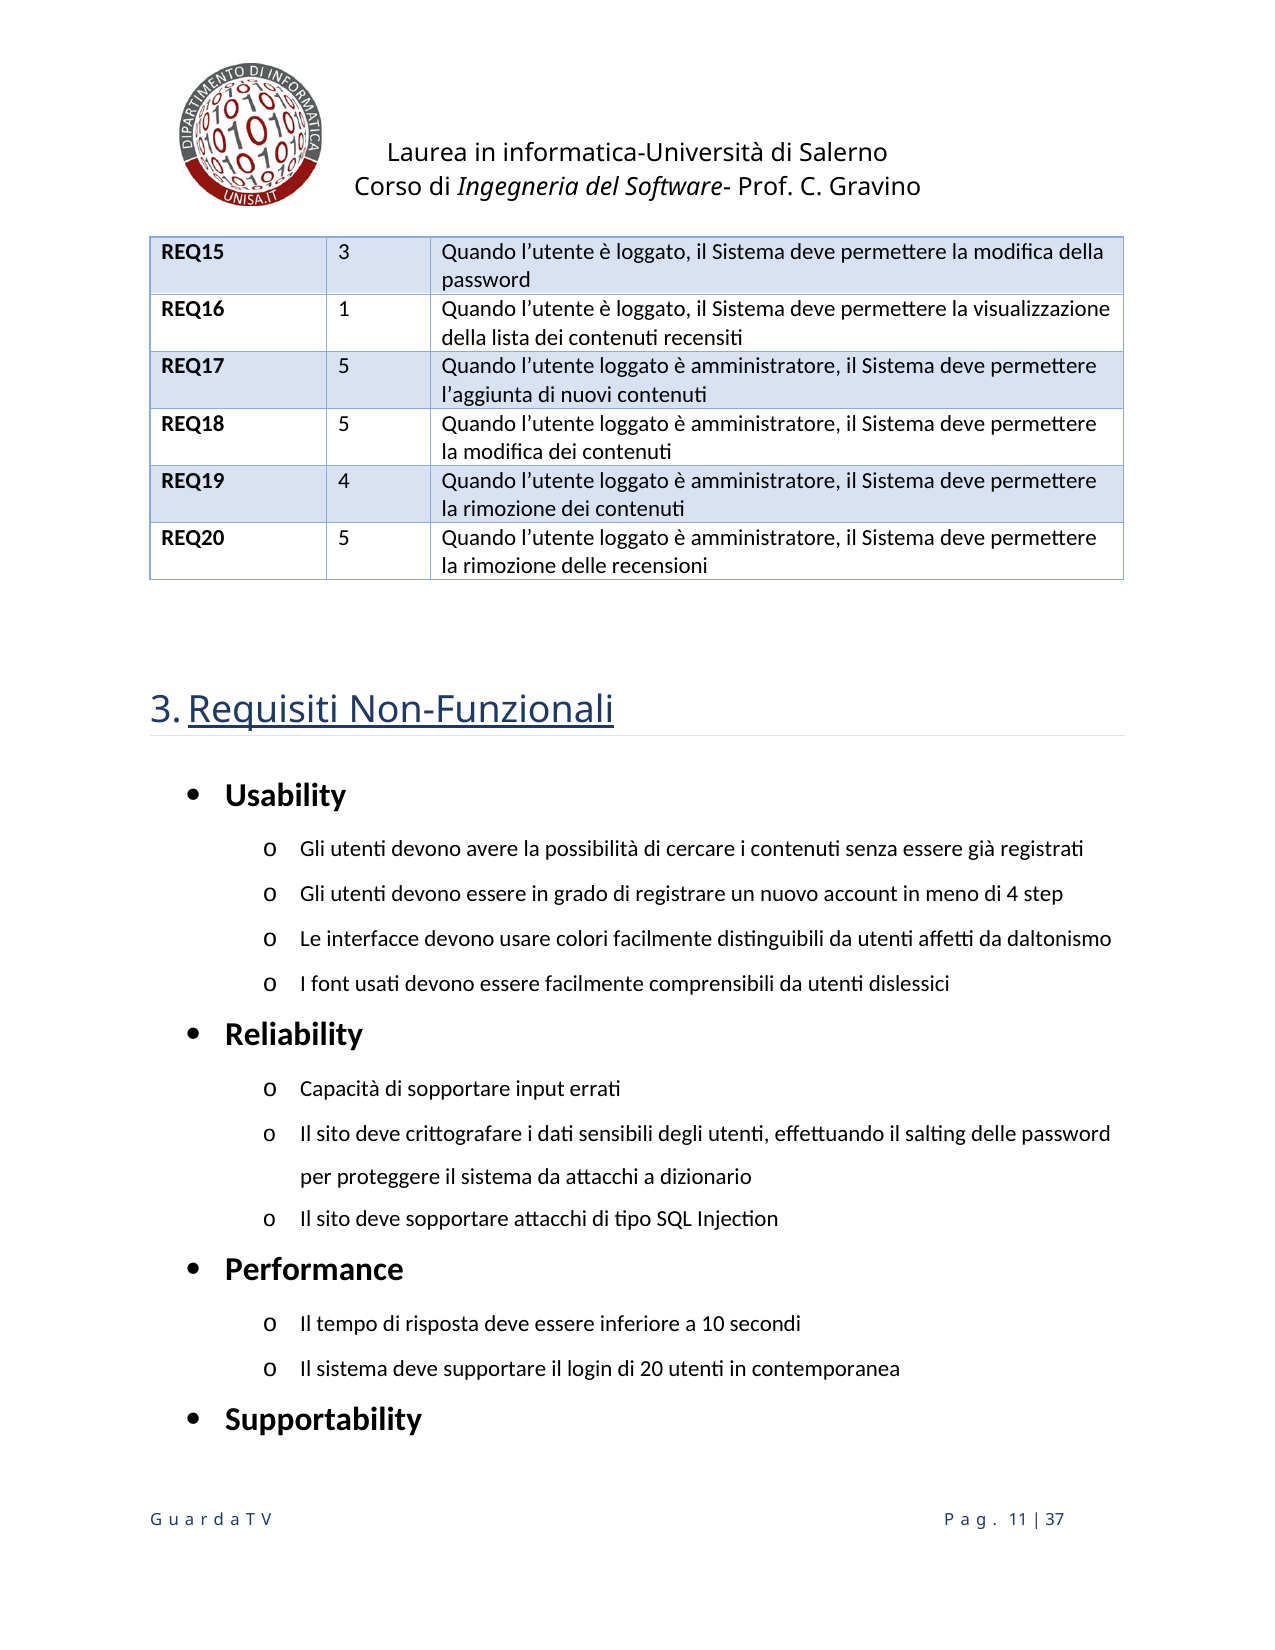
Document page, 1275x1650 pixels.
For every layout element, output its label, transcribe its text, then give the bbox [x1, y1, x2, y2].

list Usability [187, 773, 1125, 814]
table_cell 3 [327, 238, 430, 293]
list Gli utenti devono avere la possibilità di cercare i contenuti senza essere già registrati [262, 834, 1125, 864]
list Gli utenti devono essere in grado di registrare un nuovo account in meno di 4 step [262, 879, 1125, 909]
list Capacità di sopportare input errati [262, 1074, 1125, 1104]
list Reliability [187, 1013, 1125, 1054]
list Il sito deve sopportare attacchi di tipo SQL Injection [262, 1204, 1125, 1233]
table_cell REQ18 [151, 409, 326, 465]
list Il tempo di risposta deve essere inferiore a 10 secondi [262, 1309, 1125, 1339]
list Performance [187, 1248, 1125, 1289]
table_cell REQ16 [151, 295, 326, 351]
table_cell Quando l’utente è loggato, il Sistema deve permettere la visualizzazione della lista dei contenuti recensiti [431, 295, 1123, 351]
table_cell Quando l’utente loggato è amministratore, il Sistema deve permettere la rimozione dei contenuti [431, 466, 1123, 522]
table_cell 1 [327, 295, 430, 351]
table_cell REQ19 [151, 466, 326, 522]
table_cell REQ20 [151, 523, 326, 579]
list Il sito deve crittografare i dati sensibili degli utenti, effettuando il salting delle password per proteggere il sistema da attacchi a dizionario [262, 1119, 1125, 1190]
table_cell REQ15 [151, 238, 326, 293]
list I font usati devono essere facilmente comprensibili da utenti dislessici [262, 969, 1125, 998]
table_cell 5 [327, 352, 430, 408]
list Le interfacce devono usare colori facilmente distinguibili da utenti affetti da daltonismo [262, 924, 1125, 954]
list Requisiti Non-Funzionali [150, 682, 1125, 735]
list Supportability [187, 1398, 1125, 1439]
list Il sistema deve supportare il login di 20 utenti in contemporanea [262, 1354, 1125, 1383]
table_cell Quando l’utente loggato è amministratore, il Sistema deve permettere la rimozione delle recensioni [431, 523, 1123, 579]
table_cell REQ17 [151, 352, 326, 408]
table_cell 4 [327, 466, 430, 522]
table_cell 5 [327, 523, 430, 579]
table_cell 5 [327, 409, 430, 465]
table_cell Quando l’utente loggato è amministratore, il Sistema deve permettere l’aggiunta di nuovi contenuti [431, 352, 1123, 408]
table_cell Quando l’utente loggato è amministratore, il Sistema deve permettere la modifica dei contenuti [431, 409, 1123, 465]
table_cell Quando l’utente è loggato, il Sistema deve permettere la modifica della password [431, 238, 1123, 293]
